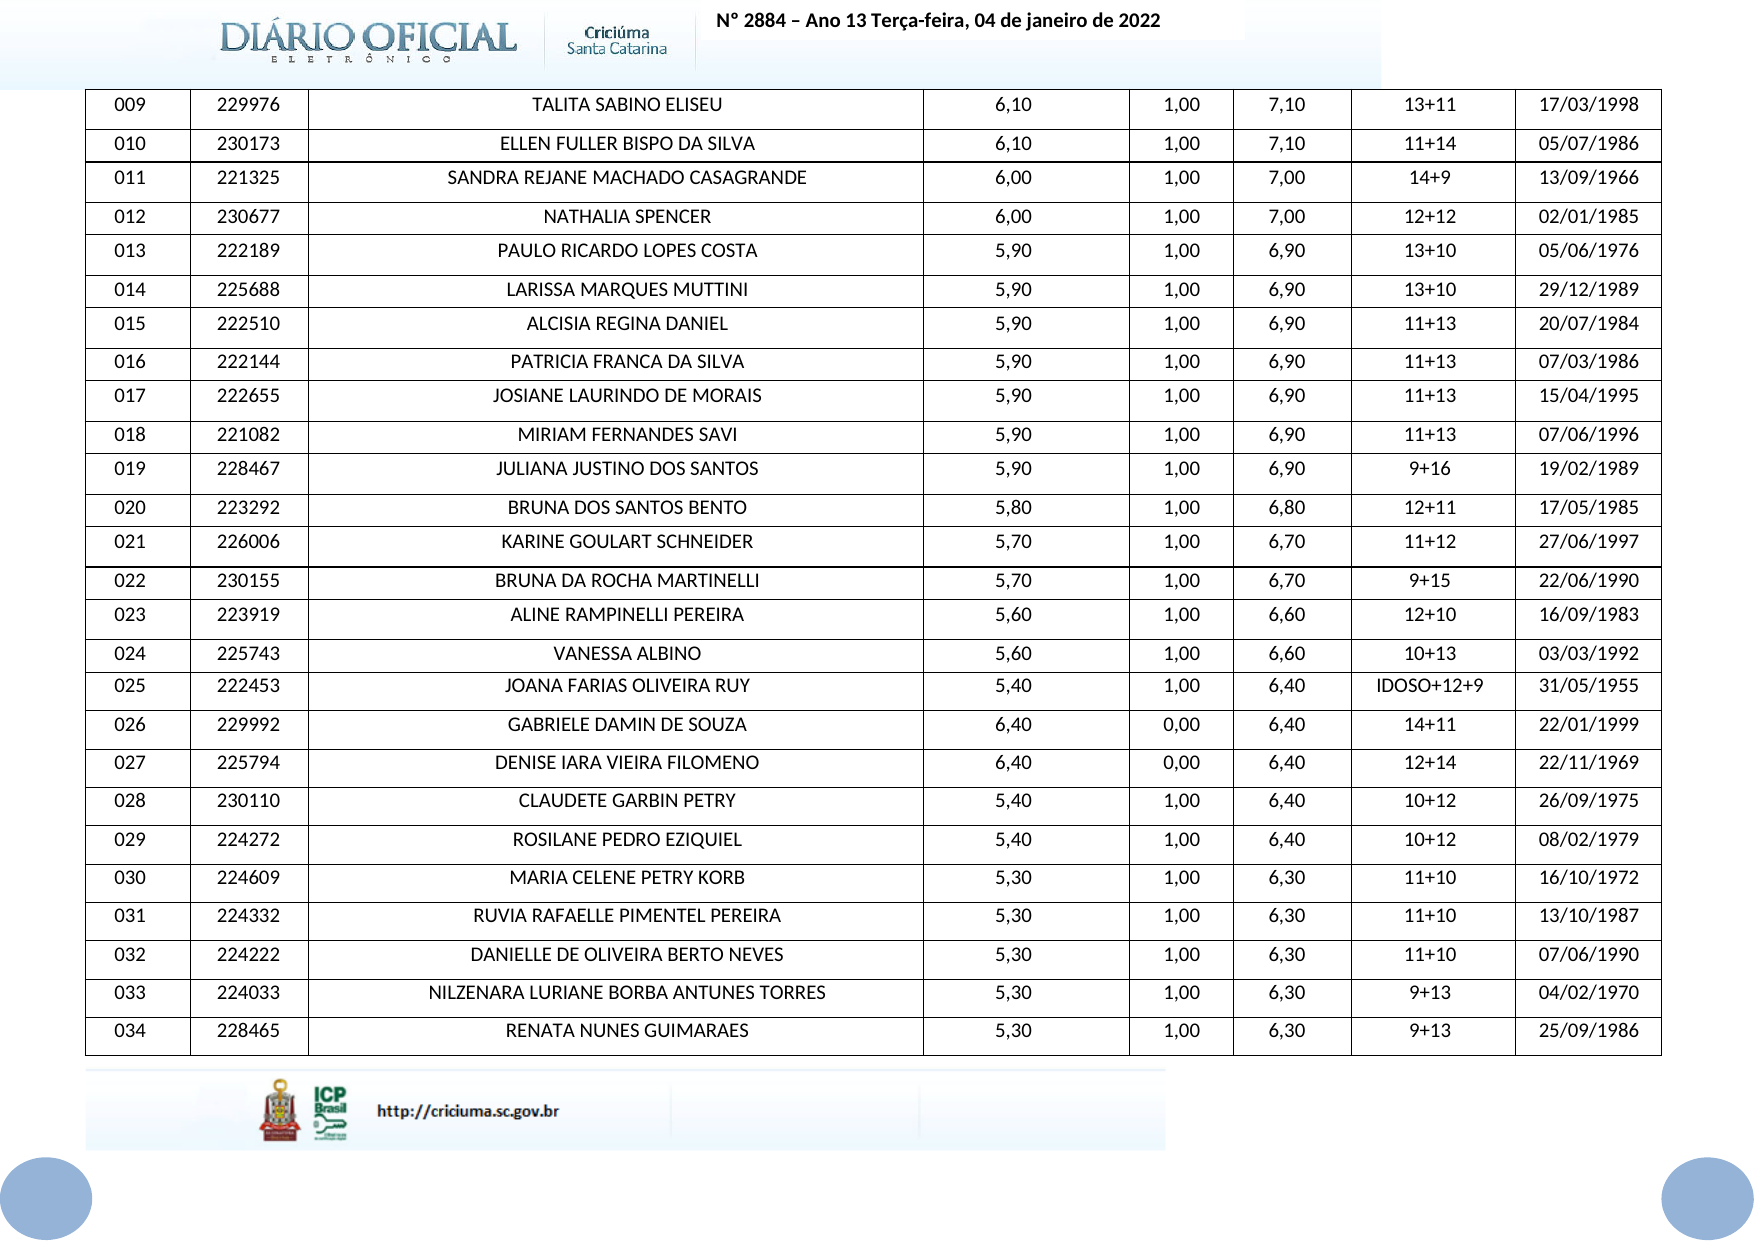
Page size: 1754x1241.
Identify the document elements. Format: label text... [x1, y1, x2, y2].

table_cell 26/09/1975 [1516, 788, 1661, 825]
table_cell 6,90 [1234, 381, 1351, 421]
table_cell 1,00 [1130, 235, 1233, 275]
table_cell MARIA CELENE PETRY KORB [309, 865, 923, 902]
table_cell PATRICIA FRANCA DA SILVA [309, 349, 923, 380]
table_cell 229992 [191, 711, 308, 748]
table_cell 1,00 [1130, 1018, 1233, 1055]
table_cell 017 [86, 381, 190, 421]
table_cell 222144 [191, 349, 308, 380]
table_cell 29/12/1989 [1516, 276, 1661, 307]
table_cell 5,60 [924, 600, 1129, 639]
table_cell 25/09/1986 [1516, 1018, 1661, 1055]
table_cell 226006 [191, 527, 308, 566]
table_cell 6,40 [1234, 750, 1351, 787]
table_cell 05/06/1976 [1516, 235, 1661, 275]
table_cell 020 [86, 495, 190, 526]
table_cell 230173 [191, 130, 308, 161]
table_cell MIRIAM FERNANDES SAVI [309, 422, 923, 453]
table_cell 1,00 [1130, 826, 1233, 863]
table_cell 11+13 [1352, 349, 1515, 380]
table_cell KARINE GOULART SCHNEIDER [309, 527, 923, 566]
table_cell 6,90 [1234, 422, 1351, 453]
table_cell 14+9 [1352, 163, 1515, 202]
table_cell 026 [86, 711, 190, 748]
table_cell 222189 [191, 235, 308, 275]
table_cell 10+13 [1352, 640, 1515, 672]
table_cell 22/06/1990 [1516, 568, 1661, 599]
table_cell 225794 [191, 750, 308, 787]
table_cell 20/07/1984 [1516, 308, 1661, 348]
table_cell 034 [86, 1018, 190, 1055]
table_cell 222510 [191, 308, 308, 348]
table_cell 013 [86, 235, 190, 275]
table_cell 6,40 [924, 750, 1129, 787]
table_cell 5,90 [924, 381, 1129, 421]
table_cell 019 [86, 454, 190, 493]
table_cell 13/10/1987 [1516, 903, 1661, 940]
table_cell 5,80 [924, 495, 1129, 526]
table_cell 016 [86, 349, 190, 380]
table_cell 221082 [191, 422, 308, 453]
table_cell 02/01/1985 [1516, 203, 1661, 234]
table_cell 1,00 [1130, 422, 1233, 453]
table_cell 6,30 [1234, 1018, 1351, 1055]
table_cell 029 [86, 826, 190, 863]
table_cell 5,60 [924, 640, 1129, 672]
table_cell 6,30 [1234, 865, 1351, 902]
table_cell 14+11 [1352, 711, 1515, 748]
table_cell 13+11 [1352, 90, 1515, 129]
table_cell NATHALIA SPENCER [309, 203, 923, 234]
table_cell 6,90 [1234, 276, 1351, 307]
table_cell VANESSA ALBINO [309, 640, 923, 672]
table_cell 17/03/1998 [1516, 90, 1661, 129]
table_cell 1,00 [1130, 788, 1233, 825]
table_cell 031 [86, 903, 190, 940]
table_cell 11+10 [1352, 941, 1515, 978]
table_cell SANDRA REJANE MACHADO CASAGRANDE [309, 163, 923, 202]
table_cell 1,00 [1130, 163, 1233, 202]
table_cell 6,00 [924, 163, 1129, 202]
table_cell 6,60 [1234, 600, 1351, 639]
table_cell 6,10 [924, 130, 1129, 161]
table_cell 0,00 [1130, 711, 1233, 748]
table_cell 010 [86, 130, 190, 161]
table_cell TALITA SABINO ELISEU [309, 90, 923, 129]
table_cell 6,30 [1234, 941, 1351, 978]
table_cell 230110 [191, 788, 308, 825]
table_cell 5,70 [924, 527, 1129, 566]
table_cell 028 [86, 788, 190, 825]
table_cell 19/02/1989 [1516, 454, 1661, 493]
table_cell 5,30 [924, 903, 1129, 940]
table_cell 17/05/1985 [1516, 495, 1661, 526]
table_cell 1,00 [1130, 349, 1233, 380]
table_cell 228465 [191, 1018, 308, 1055]
table_cell 11+14 [1352, 130, 1515, 161]
table_cell 6,40 [924, 711, 1129, 748]
table_cell 223292 [191, 495, 308, 526]
table_cell IDOSO+12+9 [1352, 673, 1515, 710]
table_cell 5,30 [924, 865, 1129, 902]
table_cell 5,90 [924, 454, 1129, 493]
table_cell 5,40 [924, 673, 1129, 710]
table_cell 04/02/1970 [1516, 980, 1661, 1017]
table_cell RENATA NUNES GUIMARAES [309, 1018, 923, 1055]
table_cell 10+12 [1352, 826, 1515, 863]
table_cell 224272 [191, 826, 308, 863]
table_cell 12+12 [1352, 203, 1515, 234]
table_cell 1,00 [1130, 454, 1233, 493]
table_cell 7,00 [1234, 203, 1351, 234]
table_cell 1,00 [1130, 640, 1233, 672]
table_cell 05/07/1986 [1516, 130, 1661, 161]
table_cell 7,10 [1234, 90, 1351, 129]
table_cell 5,40 [924, 788, 1129, 825]
table_cell 5,30 [924, 941, 1129, 978]
table_cell 024 [86, 640, 190, 672]
table_cell 11+13 [1352, 308, 1515, 348]
table_cell ELLEN FULLER BISPO DA SILVA [309, 130, 923, 161]
table_cell 11+13 [1352, 422, 1515, 453]
table_cell JOSIANE LAURINDO DE MORAIS [309, 381, 923, 421]
table_cell 9+16 [1352, 454, 1515, 493]
table_cell 12+10 [1352, 600, 1515, 639]
table_cell 10+12 [1352, 788, 1515, 825]
table_cell 6,70 [1234, 568, 1351, 599]
table_cell 6,40 [1234, 826, 1351, 863]
table_cell 1,00 [1130, 865, 1233, 902]
table_cell 5,90 [924, 276, 1129, 307]
table_cell 225743 [191, 640, 308, 672]
table_cell CLAUDETE GARBIN PETRY [309, 788, 923, 825]
table_cell 0,00 [1130, 750, 1233, 787]
table_cell 027 [86, 750, 190, 787]
table_cell 12+11 [1352, 495, 1515, 526]
table_cell 11+10 [1352, 865, 1515, 902]
table_cell 229976 [191, 90, 308, 129]
table_cell 011 [86, 163, 190, 202]
table_cell 12+14 [1352, 750, 1515, 787]
table_cell 221325 [191, 163, 308, 202]
table_cell 6,40 [1234, 788, 1351, 825]
table_cell LARISSA MARQUES MUTTINI [309, 276, 923, 307]
table_cell 1,00 [1130, 203, 1233, 234]
table_cell 1,00 [1130, 276, 1233, 307]
table_cell 5,30 [924, 980, 1129, 1017]
table_cell 012 [86, 203, 190, 234]
table_cell 230677 [191, 203, 308, 234]
table_cell 224222 [191, 941, 308, 978]
table_cell 6,10 [924, 90, 1129, 129]
table_cell 6,90 [1234, 308, 1351, 348]
table_cell 16/09/1983 [1516, 600, 1661, 639]
table_cell 009 [86, 90, 190, 129]
table_cell PAULO RICARDO LOPES COSTA [309, 235, 923, 275]
table_cell 030 [86, 865, 190, 902]
table_cell 5,90 [924, 235, 1129, 275]
table_cell NILZENARA LURIANE BORBA ANTUNES TORRES [309, 980, 923, 1017]
table_cell 224033 [191, 980, 308, 1017]
table_cell 222655 [191, 381, 308, 421]
table_cell 1,00 [1130, 941, 1233, 978]
table_cell 07/03/1986 [1516, 349, 1661, 380]
table_cell 023 [86, 600, 190, 639]
table_cell 15/04/1995 [1516, 381, 1661, 421]
table_cell 222453 [191, 673, 308, 710]
table_cell JULIANA JUSTINO DOS SANTOS [309, 454, 923, 493]
table_cell 27/06/1997 [1516, 527, 1661, 566]
table_cell 31/05/1955 [1516, 673, 1661, 710]
table_cell 025 [86, 673, 190, 710]
table_cell ROSILANE PEDRO EZIQUIEL [309, 826, 923, 863]
table_cell 1,00 [1130, 673, 1233, 710]
table_cell 6,70 [1234, 527, 1351, 566]
table_cell JOANA FARIAS OLIVEIRA RUY [309, 673, 923, 710]
table_cell 7,10 [1234, 130, 1351, 161]
table_cell 5,90 [924, 422, 1129, 453]
table_cell BRUNA DA ROCHA MARTINELLI [309, 568, 923, 599]
table_cell 22/11/1969 [1516, 750, 1661, 787]
table_cell 1,00 [1130, 495, 1233, 526]
table_cell 9+13 [1352, 1018, 1515, 1055]
table_cell 021 [86, 527, 190, 566]
table_cell 6,90 [1234, 349, 1351, 380]
table_cell 07/06/1990 [1516, 941, 1661, 978]
table_cell DENISE IARA VIEIRA FILOMENO [309, 750, 923, 787]
table_cell 022 [86, 568, 190, 599]
table_cell 018 [86, 422, 190, 453]
table_cell 1,00 [1130, 130, 1233, 161]
table_cell 03/03/1992 [1516, 640, 1661, 672]
table_cell 11+10 [1352, 903, 1515, 940]
table_cell 033 [86, 980, 190, 1017]
table_cell 9+13 [1352, 980, 1515, 1017]
table_cell 1,00 [1130, 90, 1233, 129]
table_cell 1,00 [1130, 600, 1233, 639]
table_cell 6,30 [1234, 903, 1351, 940]
table_cell 11+13 [1352, 381, 1515, 421]
table_cell 6,40 [1234, 711, 1351, 748]
table_cell 223919 [191, 600, 308, 639]
table_cell 1,00 [1130, 308, 1233, 348]
table_cell 1,00 [1130, 568, 1233, 599]
table_cell 1,00 [1130, 903, 1233, 940]
table_cell 224332 [191, 903, 308, 940]
table_cell BRUNA DOS SANTOS BENTO [309, 495, 923, 526]
table_cell 7,00 [1234, 163, 1351, 202]
table_cell 5,90 [924, 349, 1129, 380]
table_cell 13+10 [1352, 276, 1515, 307]
table_cell 6,40 [1234, 673, 1351, 710]
table_cell 224609 [191, 865, 308, 902]
table_cell 5,90 [924, 308, 1129, 348]
table_cell 1,00 [1130, 527, 1233, 566]
table_cell 228467 [191, 454, 308, 493]
table_cell 9+15 [1352, 568, 1515, 599]
table_cell ALCISIA REGINA DANIEL [309, 308, 923, 348]
table_cell ALINE RAMPINELLI PEREIRA [309, 600, 923, 639]
table_cell 230155 [191, 568, 308, 599]
table_cell 225688 [191, 276, 308, 307]
table_cell 1,00 [1130, 980, 1233, 1017]
table_cell 5,70 [924, 568, 1129, 599]
table_cell 5,40 [924, 826, 1129, 863]
table_cell 6,30 [1234, 980, 1351, 1017]
table_cell 22/01/1999 [1516, 711, 1661, 748]
table_cell GABRIELE DAMIN DE SOUZA [309, 711, 923, 748]
table_cell 015 [86, 308, 190, 348]
table_cell 1,00 [1130, 381, 1233, 421]
table_cell 6,00 [924, 203, 1129, 234]
table_cell 08/02/1979 [1516, 826, 1661, 863]
table_cell 11+12 [1352, 527, 1515, 566]
table_cell 6,60 [1234, 640, 1351, 672]
table_cell 6,80 [1234, 495, 1351, 526]
table_cell 16/10/1972 [1516, 865, 1661, 902]
table_cell DANIELLE DE OLIVEIRA BERTO NEVES [309, 941, 923, 978]
table_cell 014 [86, 276, 190, 307]
table_cell RUVIA RAFAELLE PIMENTEL PEREIRA [309, 903, 923, 940]
table_cell 6,90 [1234, 454, 1351, 493]
table_cell 13+10 [1352, 235, 1515, 275]
table_cell 07/06/1996 [1516, 422, 1661, 453]
table_cell 6,90 [1234, 235, 1351, 275]
table_cell 032 [86, 941, 190, 978]
table_cell 13/09/1966 [1516, 163, 1661, 202]
table_cell 5,30 [924, 1018, 1129, 1055]
